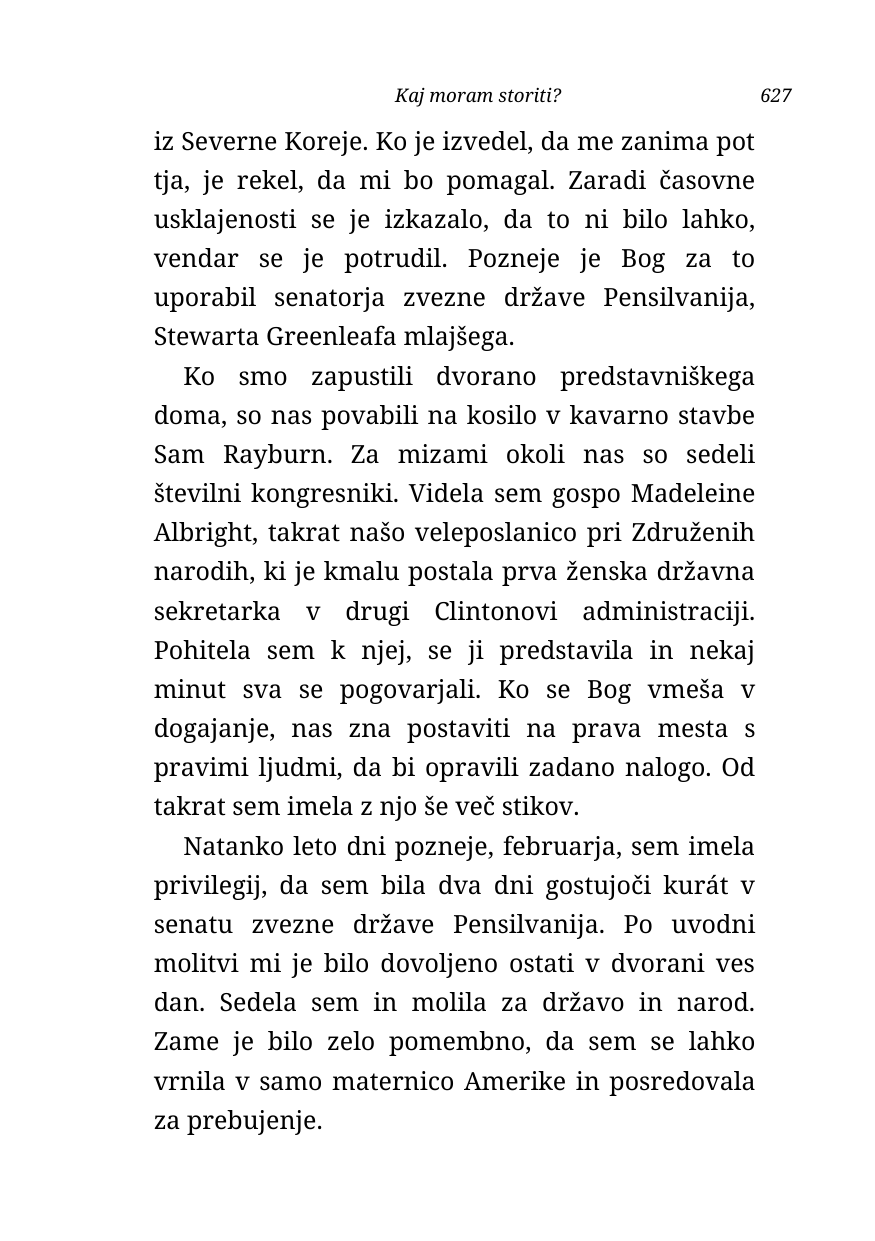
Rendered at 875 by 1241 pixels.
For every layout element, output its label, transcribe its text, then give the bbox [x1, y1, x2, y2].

text Ko smo zapustili dvorano predstavniškega doma, so nas povabili na kosilo v kavarno stavbe Sam Rayburn. Za mizami okoli nas so sedeli številni kongresniki. Videla sem gospo Madeleine Albright, takrat našo veleposlanico pri Združenih narodih, ki je kmalu postala prva ženska državna sekretarka v drugi Clintonovi administraciji. Pohitela sem k njej, se ji predstavila in nekaj minut sva se pogovarjali. Ko se Bog vmeša v dogajanje, nas zna postaviti na prava mesta s pravimi ljudmi, da bi opravili zadano nalogo. Od takrat sem imela z njo še več stikov. [153, 358, 756, 823]
text iz Severne Koreje. Ko je izvedel, da me zanima pot tja, je rekel, da mi bo pomagal. Zaradi časovne usklajenosti se je izkazalo, da to ni bilo lahko, vendar se je potrudil. Pozneje je Bog za to uporabil senatorja zvezne države Pensilvanija, Stewarta Greenleafa mlajšega. [153, 123, 756, 353]
text Natanko leto dni pozneje, februarja, sem imela privilegij, da sem bila dva dni gostujoči kurát v senatu zvezne države Pensilvanija. Po uvodni molitvi mi je bilo dovoljeno ostati v dvorani ves dan. Sedela sem in molila za državo in narod. Zame je bilo zelo pomembno, da sem se lahko vrnila v samo maternico Amerike in posredovala za prebujenje. [153, 828, 756, 1136]
